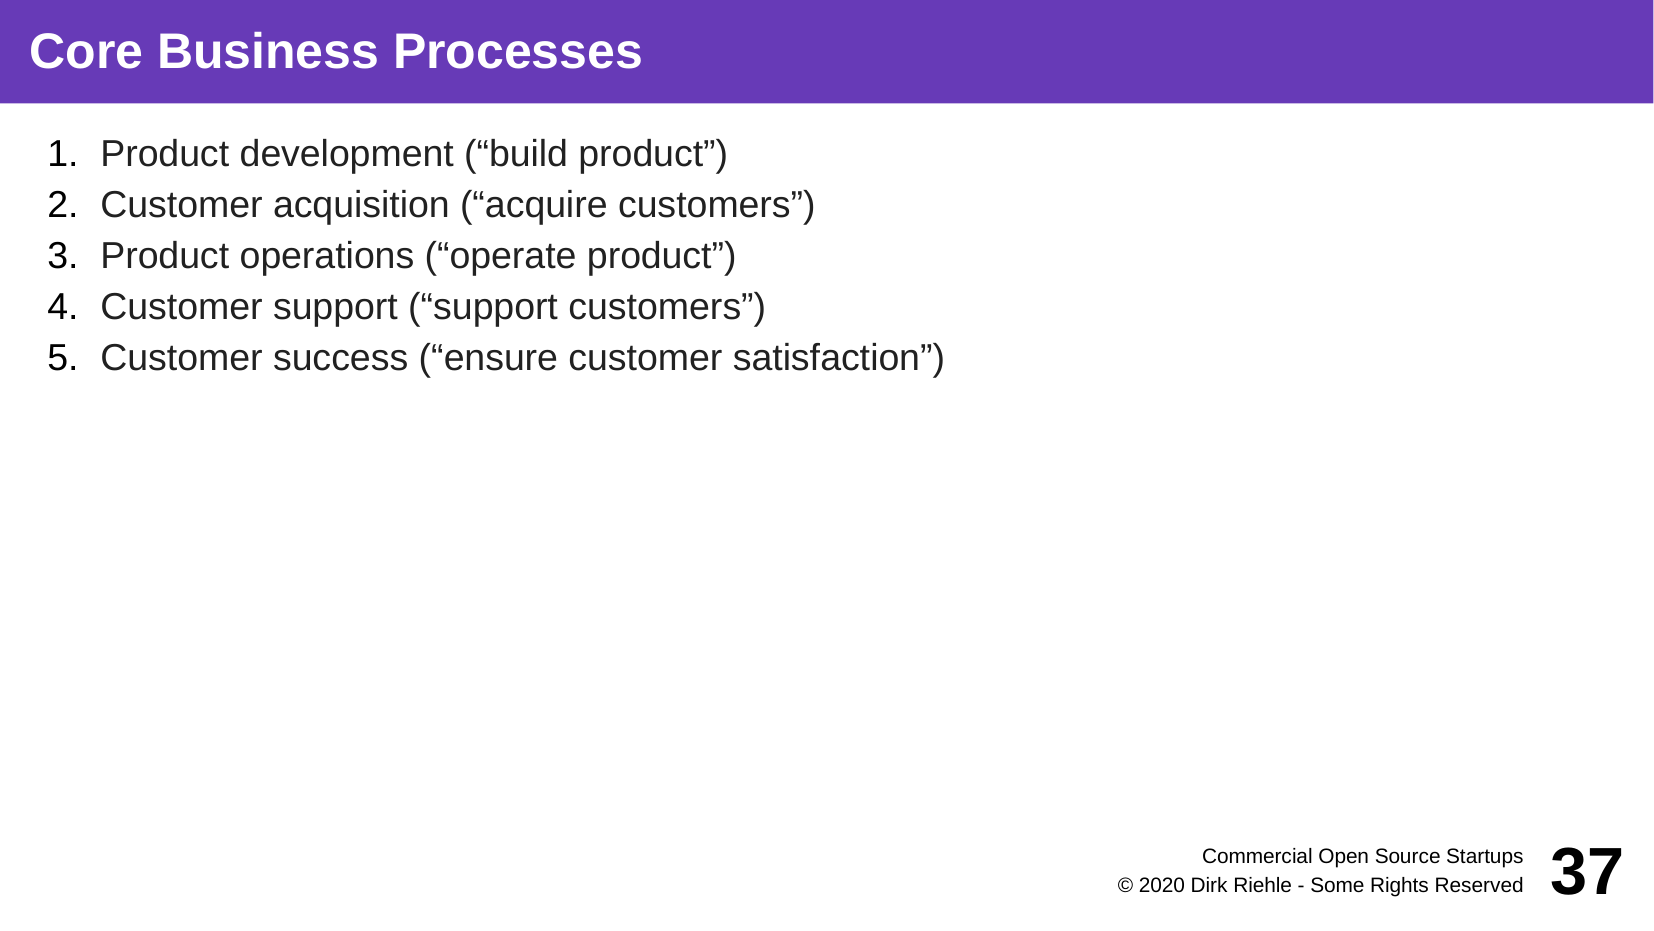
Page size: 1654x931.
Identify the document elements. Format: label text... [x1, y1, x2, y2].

list Product development (“build product”) Customer acquisition (“acquire customers”) Product operations (“operate product”) Customer support (“support customers”) Customer success (“ensure customer satisfaction”) [29, 132, 1625, 813]
title Core Business Processes [0, 0, 1654, 104]
